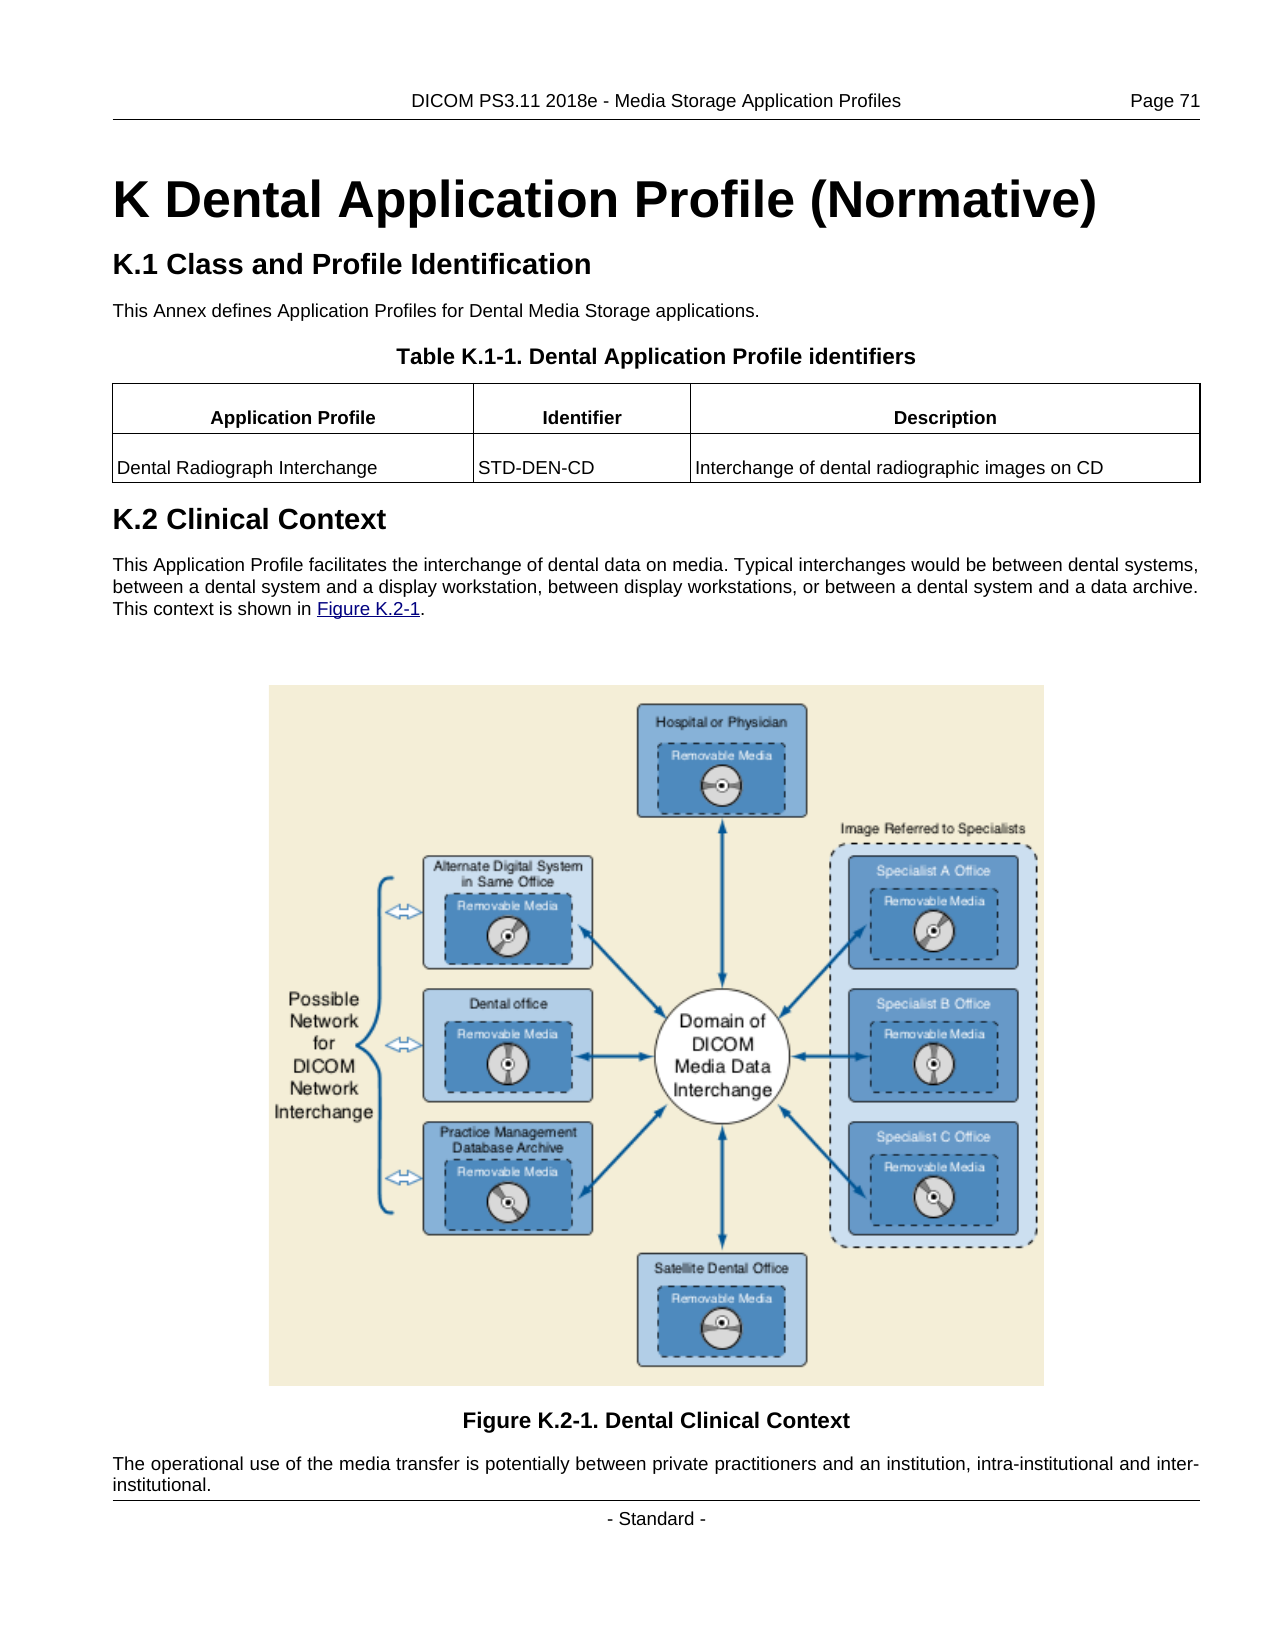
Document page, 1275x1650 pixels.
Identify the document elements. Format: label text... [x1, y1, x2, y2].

picture [268, 685, 1044, 1386]
text K Dental Application Profile (Normative) [112, 169, 1200, 228]
table_header Identifier [474, 384, 690, 432]
text The operational use of the media transfer is potentially between private practitioners and an institution, intra-institutional and inter-institutional. [112, 1452, 1200, 1495]
table_cell Dental Radiograph Interchange [113, 434, 473, 482]
text K.2 Clinical Context [112, 502, 1200, 536]
text K.1 Class and Profile Identification [112, 247, 1200, 281]
table_header Description [691, 384, 1199, 432]
text This Application Profile facilitates the interchange of dental data on media. Typical interchanges would be between dental systems, between a dental system and a display workstation, between display workstations, or between a dental system and a data archive. This context is shown in Figure K.2-1. [112, 554, 1200, 619]
text This Annex defines Application Profiles for Dental Media Storage applications. [112, 299, 1200, 321]
table_cell STD-DEN-CD [474, 434, 690, 482]
text Figure K.2-1. Dental Clinical Context [112, 1408, 1200, 1433]
table_cell Interchange of dental radiographic images on CD [691, 434, 1199, 482]
table_header Application Profile [113, 384, 473, 432]
text Table K.1-1. Dental Application Profile identifiers [112, 343, 1200, 369]
